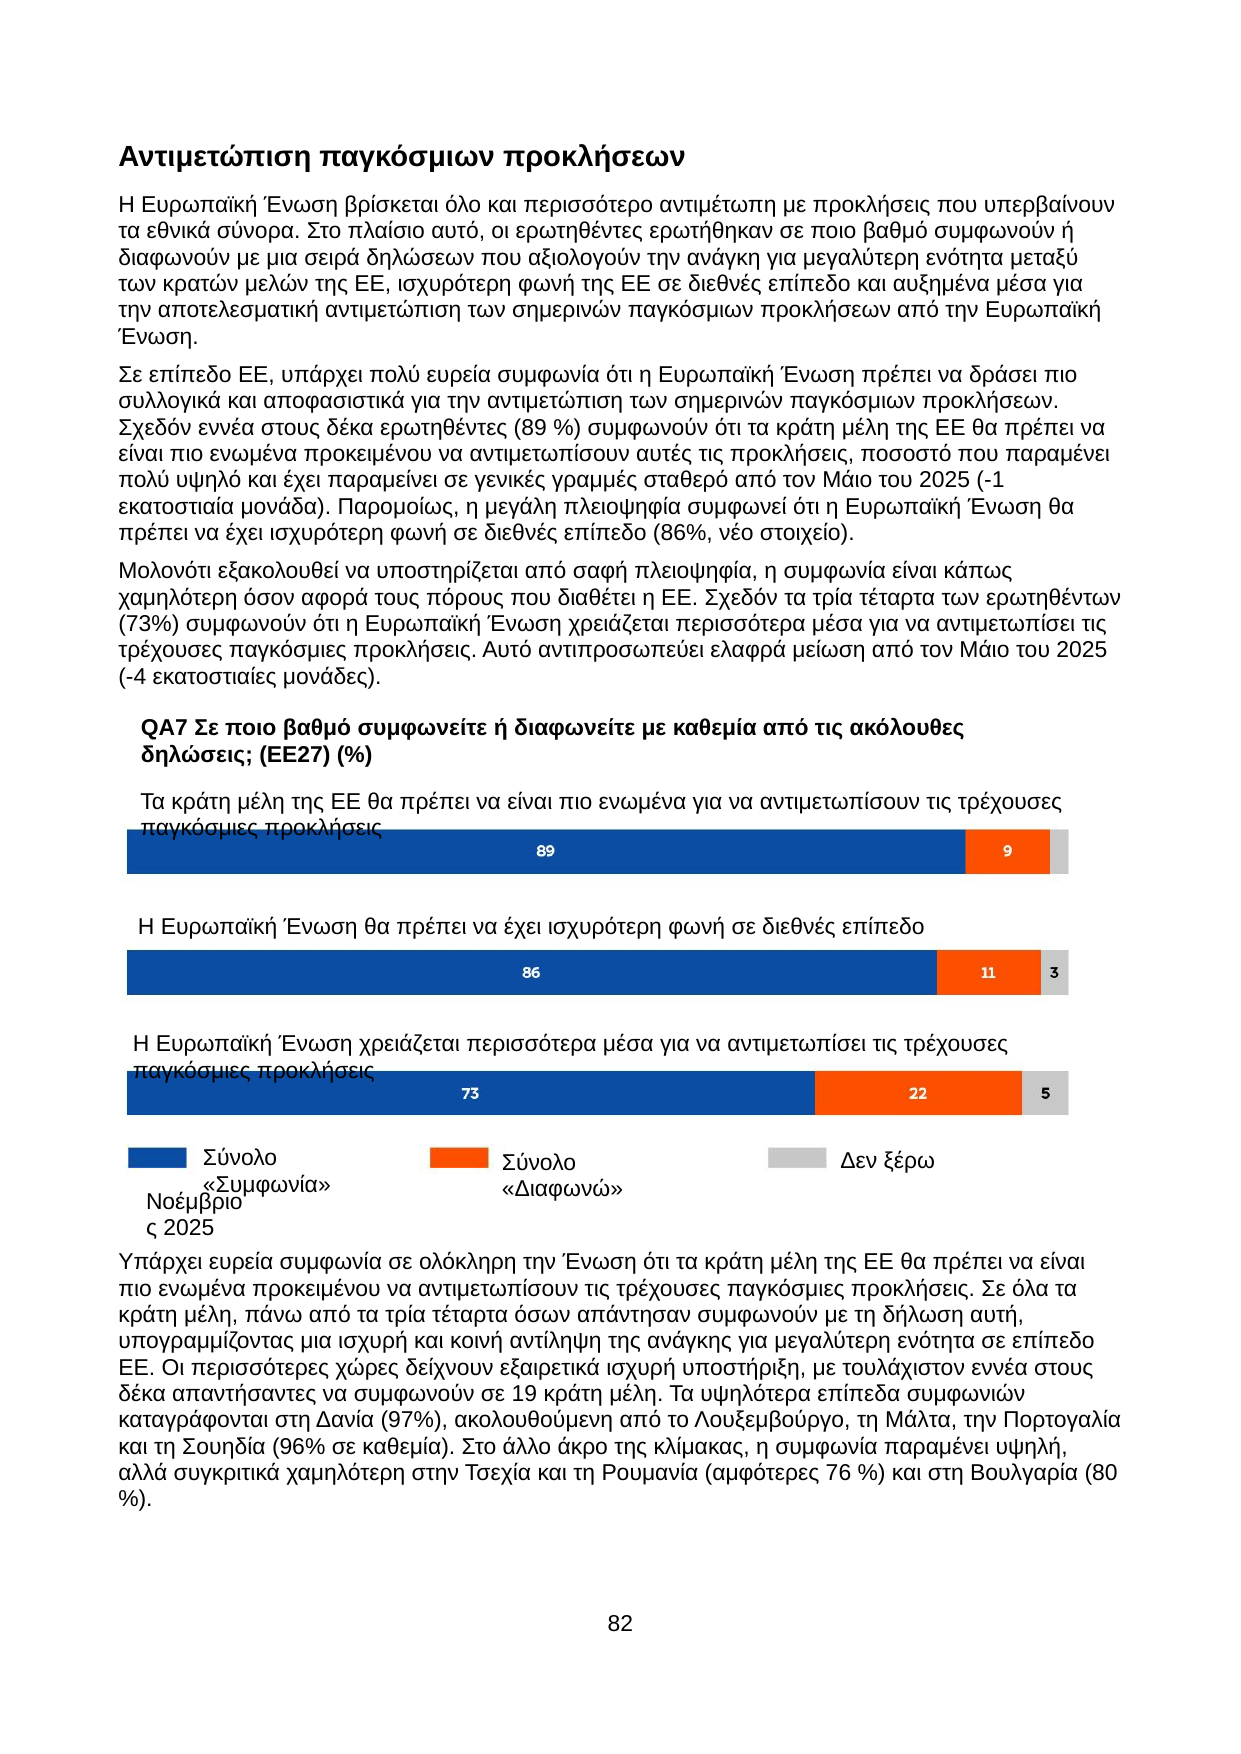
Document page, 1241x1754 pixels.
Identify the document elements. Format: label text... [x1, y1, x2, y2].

picture [194, 824, 201, 834]
picture [344, 824, 351, 834]
picture [296, 824, 303, 834]
picture [121, 823, 1069, 1118]
picture [313, 823, 322, 834]
text Σε επίπεδο ΕΕ, υπάρχει πολύ ευρεία συμφωνία ότι η Ευρωπαϊκή Ένωση πρέπει να δράσει πιο συλλογικά και αποφασιστικά για την αντιμετώπιση των σημερινών παγκόσμιων προκλήσεων. Σχεδόν εννέα στους δέκα ερωτηθέντες (89 %) συμφωνούν ότι τα κράτη μέλη της ΕΕ θα πρέπει να είναι πιο ενωμένα προκειμένου να αντιμετωπίσουν αυτές τις προκλήσεις, ποσοστό που παραμένει πολύ υψηλό και έχει παραμείνει σε γενικές γραμμές σταθερό από τον Μάιο του 2025 (-1 εκατοστιαία μονάδα). Παρομοίως, η μεγάλη πλειοψηφία συμφωνεί ότι η Ευρωπαϊκή Ένωση θα πρέπει να έχει ισχυρότερη φωνή σε διεθνές επίπεδο (86%, νέο στοιχείο). [118, 361, 1122, 545]
picture [283, 824, 290, 834]
subtitle Αντιμετώπιση παγκόσμιων προκλήσεων [118, 139, 1122, 172]
text Μολονότι εξακολουθεί να υποστηρίζεται από σαφή πλειοψηφία, η συμφωνία είναι κάπως χαμηλότερη όσον αφορά τους πόρους που διαθέτει η ΕΕ. Σχεδόν τα τρία τέταρτα των ερωτηθέντων (73%) συμφωνούν ότι η Ευρωπαϊκή Ένωση χρειάζεται περισσότερα μέσα για να αντιμετωπίσει τις τρέχουσες παγκόσμιες προκλήσεις. Αυτό αντιπροσωπεύει ελαφρά μείωση από τον Μάιο του 2025 (-4 εκατοστιαίες μονάδες). [118, 557, 1122, 689]
picture [126, 1143, 830, 1174]
picture [207, 824, 214, 834]
text Η Ευρωπαϊκή Ένωση βρίσκεται όλο και περισσότερο αντιμέτωπη με προκλήσεις που υπερβαίνουν τα εθνικά σύνορα. Στο πλαίσιο αυτό, οι ερωτηθέντες ερωτήθηκαν σε ποιο βαθμό συμφωνούν ή διαφωνούν με μια σειρά δηλώσεων που αξιολογούν την ανάγκη για μεγαλύτερη ενότητα μεταξύ των κρατών μελών της ΕΕ, ισχυρότερη φωνή της ΕΕ σε διεθνές επίπεδο και αυξημένα μέσα για την αποτελεσματική αντιμετώπιση των σημερινών παγκόσμιων προκλήσεων από την Ευρωπαϊκή Ένωση. [118, 191, 1122, 349]
picture [171, 823, 178, 832]
text Υπάρχει ευρεία συμφωνία σε ολόκληρη την Ένωση ότι τα κράτη μέλη της ΕΕ θα πρέπει να είναι πιο ενωμένα προκειμένου να αντιμετωπίσουν τις τρέχουσες παγκόσμιες προκλήσεις. Σε όλα τα κράτη μέλη, πάνω από τα τρία τέταρτα όσων απάντησαν συμφωνούν με τη δήλωση αυτή, υπογραμμίζοντας μια ισχυρή και κοινή αντίληψη της ανάγκης για μεγαλύτερη ενότητα σε επίπεδο ΕΕ. Οι περισσότερες χώρες δείχνουν εξαιρετικά ισχυρή υποστήριξη, με τουλάχιστον εννέα στους δέκα απαντήσαντες να συμφωνούν σε 19 κράτη μέλη. Τα υψηλότερα επίπεδα συμφωνιών καταγράφονται στη Δανία (97%), ακολουθούμενη από το Λουξεμβούργο, τη Μάλτα, την Πορτογαλία και τη Σουηδία (96% σε καθεμία). Στο άλλο άκρο της κλίμακας, η συμφωνία παραμένει υψηλή, αλλά συγκριτικά χαμηλότερη στην Τσεχία και τη Ρουμανία (αμφότερες 76 %) και στη Βουλγαρία (80 %). [118, 701, 1122, 1512]
